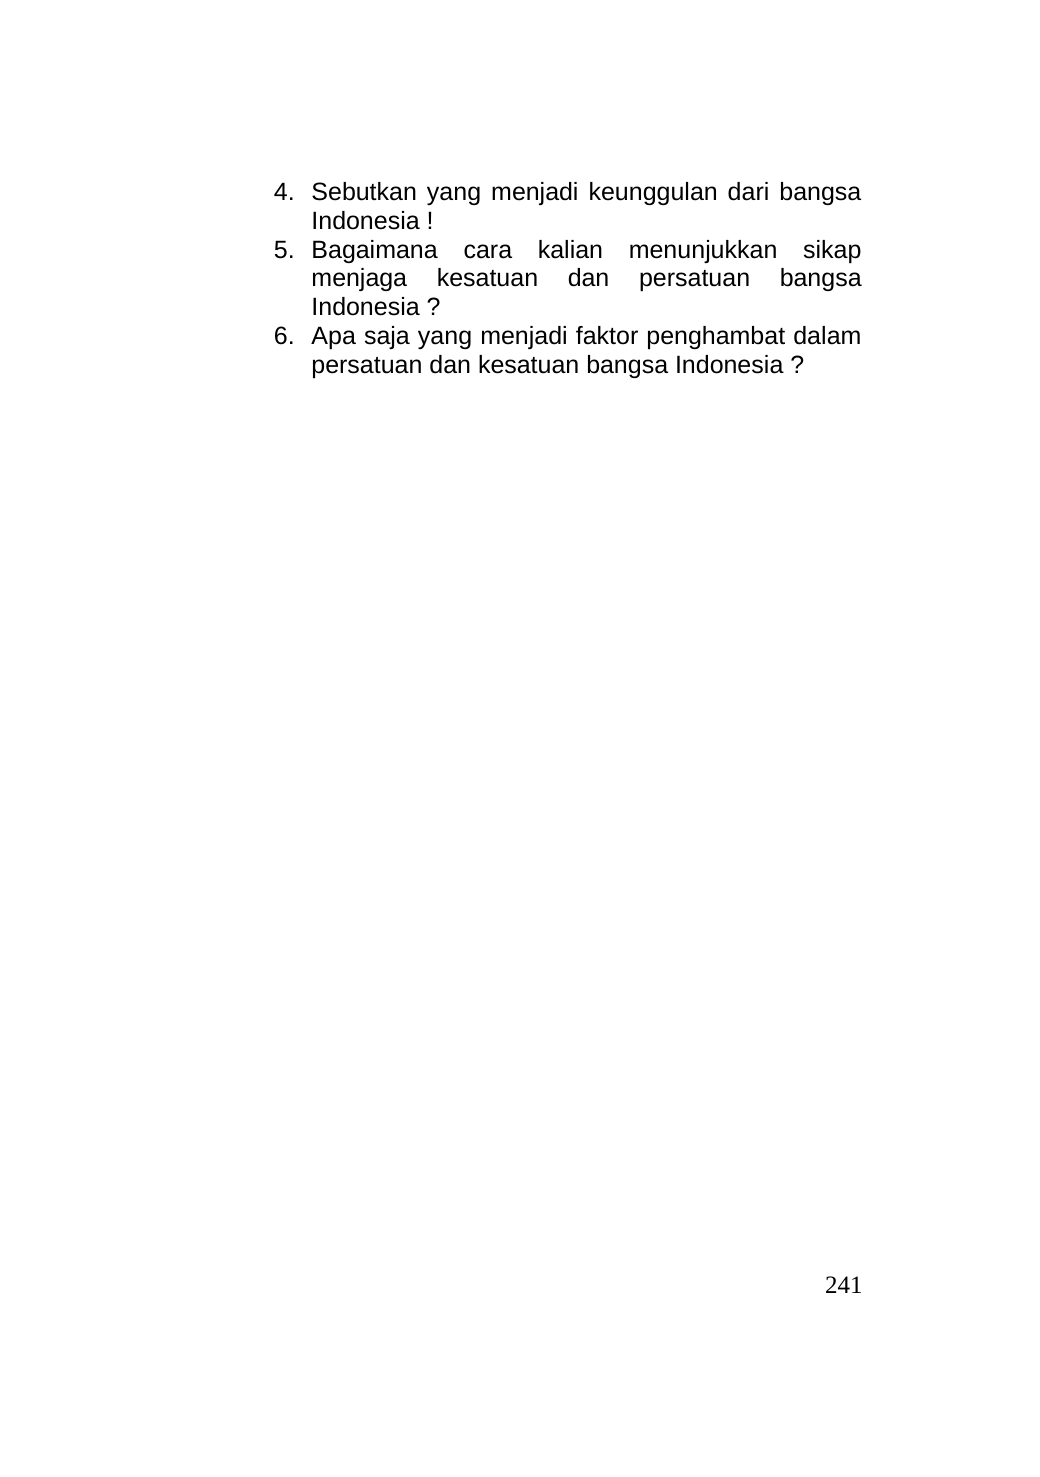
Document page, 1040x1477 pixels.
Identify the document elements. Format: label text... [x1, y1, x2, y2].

list Apa saja yang menjadi faktor penghambat dalam persatuan dan kesatuan bangsa Indonesia ? [274, 321, 862, 378]
list Bagaimana cara kalian menunjukkan sikap menjaga kesatuan dan persatuan bangsa Indonesia ? [274, 235, 862, 321]
list Sebutkan yang menjadi keunggulan dari bangsa Indonesia ! [274, 177, 862, 235]
